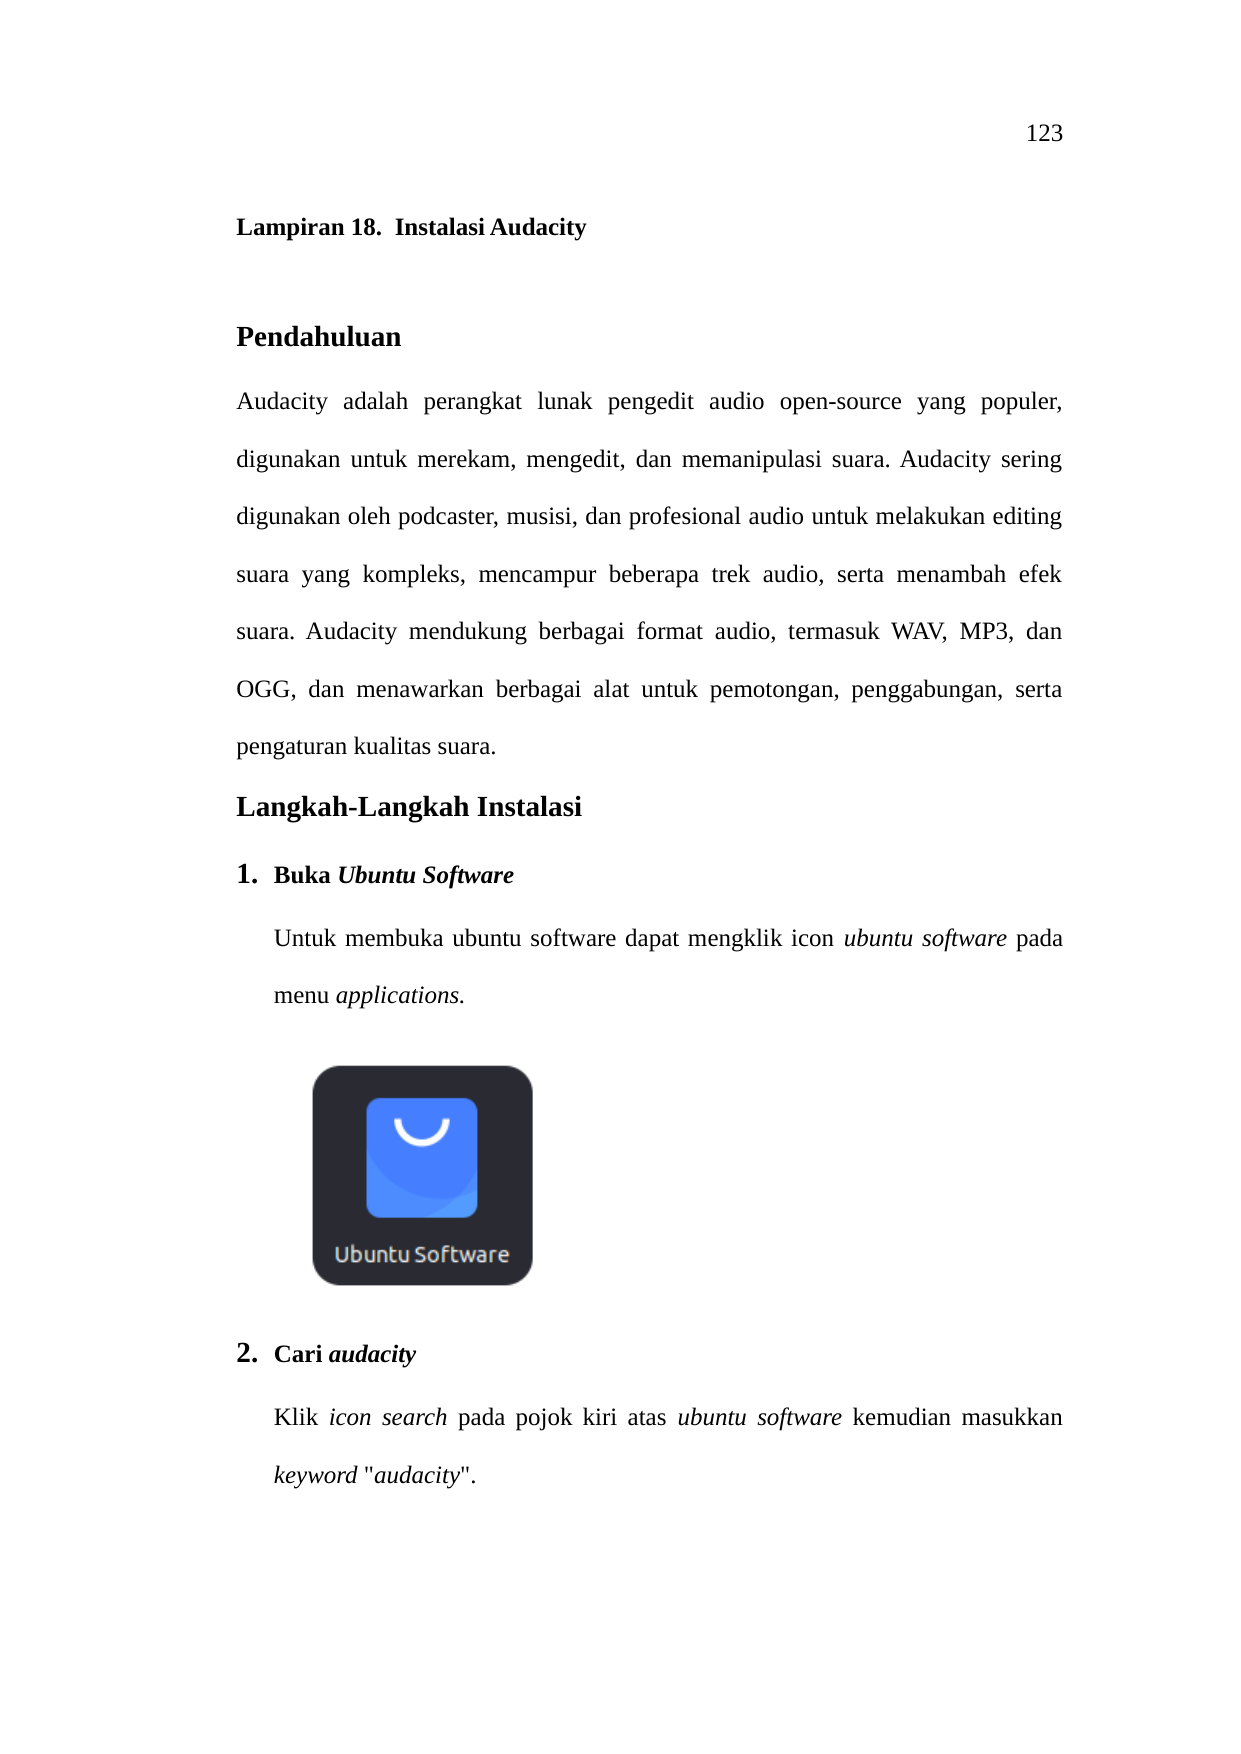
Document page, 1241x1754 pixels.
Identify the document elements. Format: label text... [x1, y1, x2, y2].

text Audacity adalah perangkat lunak pengedit audio open-source yang populer, digunakan untuk merekam, mengedit, dan memanipulasi suara. Audacity sering digunakan oleh podcaster, musisi, dan profesional audio untuk melakukan editing suara yang kompleks, mencampur beberapa trek audio, serta menambah efek suara. Audacity mendukung berbagai format audio, termasuk WAV, MP3, dan OGG, dan menawarkan berbagai alat untuk pemotongan, penggabungan, serta pengaturan kualitas suara. [236, 386, 1063, 760]
list Buka Ubuntu Software [236, 856, 1063, 889]
list Cari audacity [236, 1335, 1063, 1369]
text Langkah-Langkah Instalasi [236, 789, 1063, 822]
subtitle Instalasi Audacity [236, 212, 1063, 241]
text Pendahuluan [236, 319, 1063, 353]
list Untuk membuka ubuntu software dapat mengklik icon ubuntu software pada menu applications. [236, 923, 1063, 1009]
list Klik icon search pada pojok kiri atas ubuntu software kemudian masukkan keyword "audacity". [236, 1402, 1063, 1489]
picture [276, 1040, 573, 1304]
